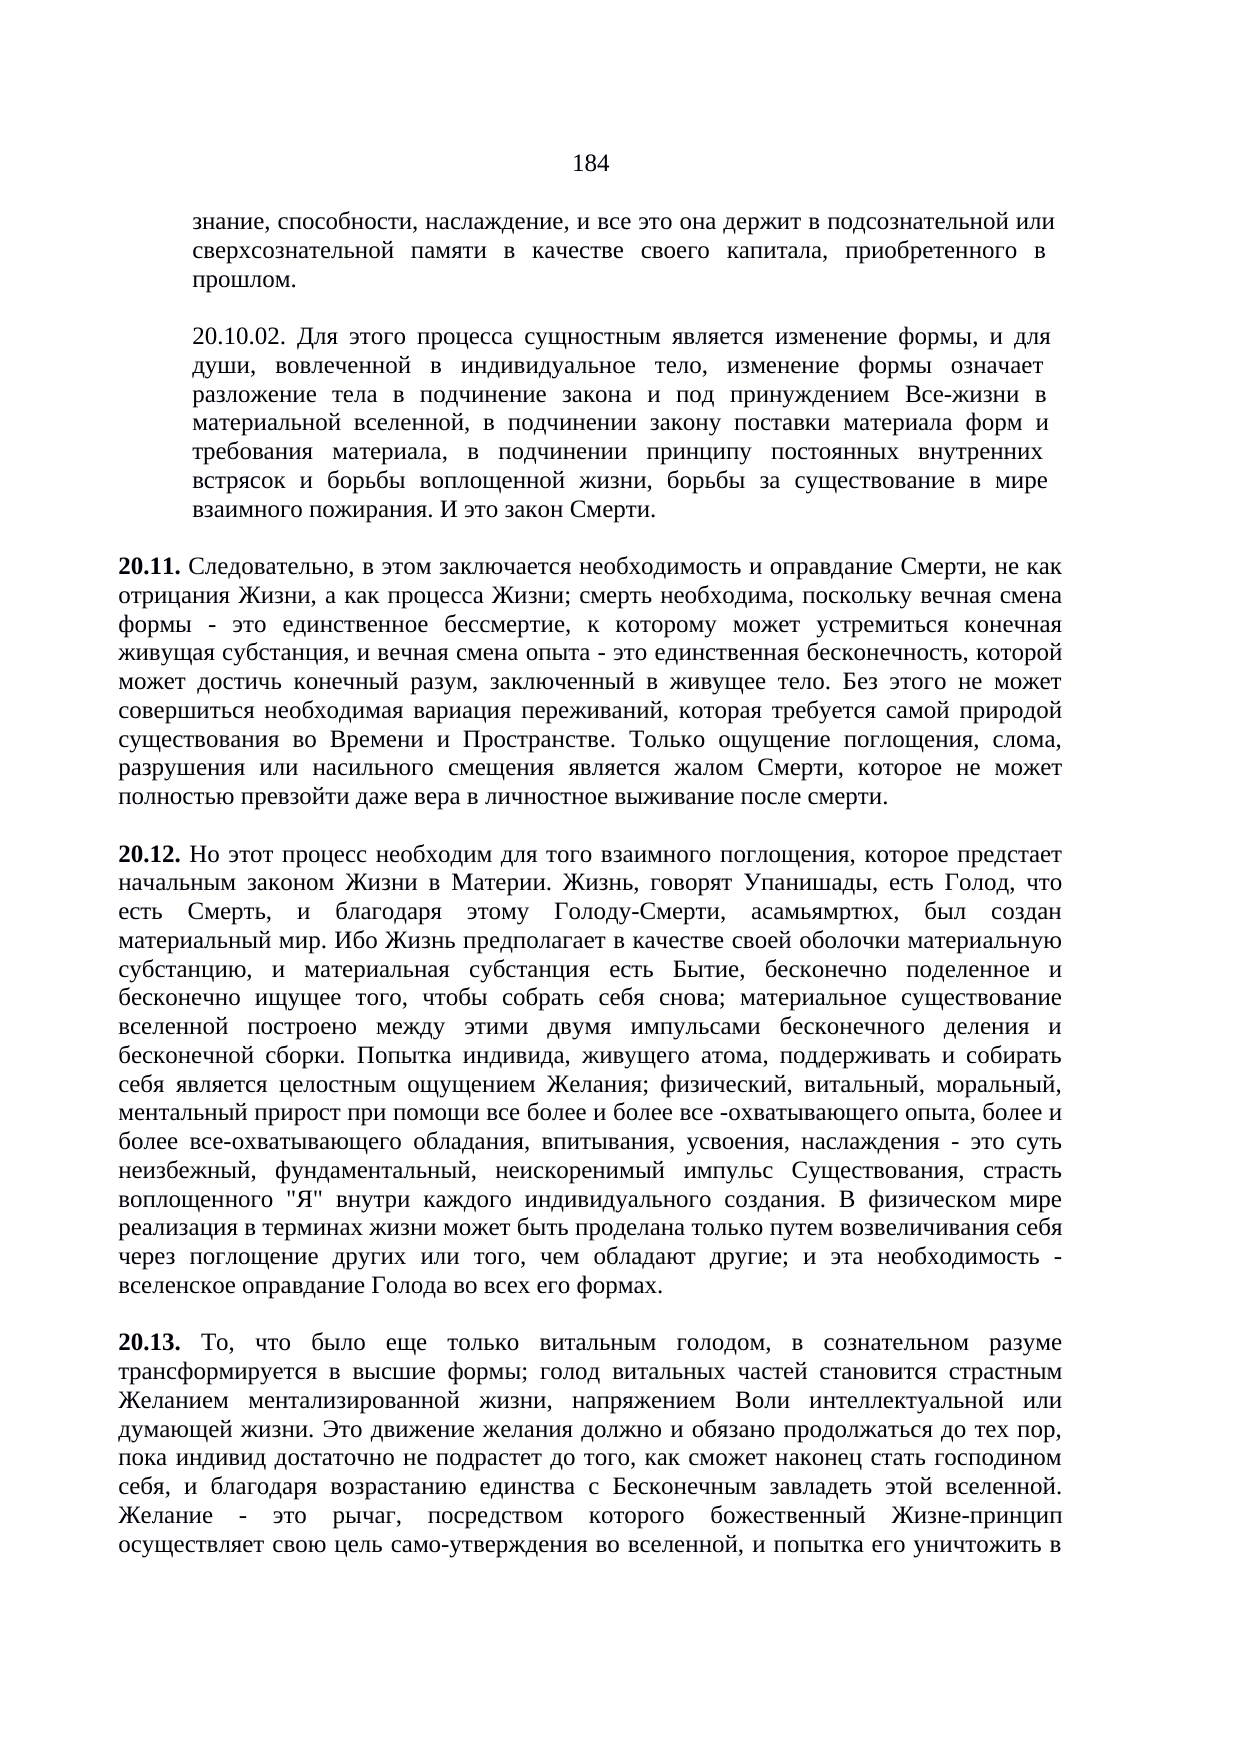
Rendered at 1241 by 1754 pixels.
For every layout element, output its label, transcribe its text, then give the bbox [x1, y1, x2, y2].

text 20.10.02. Для этого процесса сущностным является изменение формы, и для души, вовлеченной в индивидуальное тело, изменение формы означает разложение тела в подчинение закона и под принуждением Все-жизни в материальной вселенной, в подчинении закону поставки материала форм и требования материала, в подчинении принципу постоянных внутренних встрясок и борьбы воплощенной жизни, борьбы за существование в мире взаимного пожирания. И это закон Смерти. [118, 321, 1063, 522]
text 20.12. Но этот процесс необходим для того взаимного поглощения, которое предстает начальным законом Жизни в Материи. Жизнь, говорят Упанишады, есть Голод, что есть Смерть, и благодаря этому Голоду-Смерти, асамьямртюх, был создан материальный мир. Ибо Жизнь предполагает в качестве своей оболочки материальную субстанцию, и материальная субстанция есть Бытие, бесконечно поделенное и бесконечно ищущее того, чтобы собрать себя снова; материальное существование вселенной построено между этими двумя импульсами бесконечного деления и бесконечной сборки. Попытка индивида, живущего атома, поддерживать и собирать себя является целостным ощущением Желания; физический, витальный, моральный, ментальный прирост при помощи все более и более все -охватывающего опыта, более и более все-охватывающего обладания, впитывания, усвоения, наслаждения - это суть неизбежный, фундаментальный, неискоренимый импульс Существования, страсть воплощенного "Я" внутри каждого индивидуального создания. В физическом мире реализация в терминах жизни может быть проделана только путем возвеличивания себя через поглощение других или того, чем обладают другие; и эта необходимость - вселенское оправдание Голода во всех его формах. [118, 839, 1063, 1299]
text знание, способности, наслаждение, и все это она держит в подсознательной или сверхсознательной памяти в качестве своего капитала, приобретенного в прошлом. [118, 206, 1063, 292]
text 20.13. То, что было еще только витальным голодом, в сознательном разуме трансформируется в высшие формы; голод витальных частей становится страстным Желанием ментализированной жизни, напряжением Воли интеллектуальной или думающей жизни. Это движение желания должно и обязано продолжаться до тех пор, пока индивид достаточно не подрастет до того, как сможет наконец стать господином себя, и благодаря возрастанию единства с Бесконечным завладеть этой вселенной. Желание - это рычаг, посредством которого божественный Жизне-принцип осуществляет свою цель само-утверждения во вселенной, и попытка его уничтожить в [118, 1327, 1063, 1557]
text 20.11. Следовательно, в этом заключается необходимость и оправдание Смерти, не как отрицания Жизни, а как процесса Жизни; смерть необходима, поскольку вечная смена формы - это единственное бессмертие, к которому может устремиться конечная живущая субстанция, и вечная смена опыта - это единственная бесконечность, которой может достичь конечный разум, заключенный в живущее тело. Без этого не может совершиться необходимая вариация переживаний, которая требуется самой природой существования во Времени и Пространстве. Только ощущение поглощения, слома, разрушения или насильного смещения является жалом Смерти, которое не может полностью превзойти даже вера в личностное выживание после смерти. [118, 551, 1063, 810]
